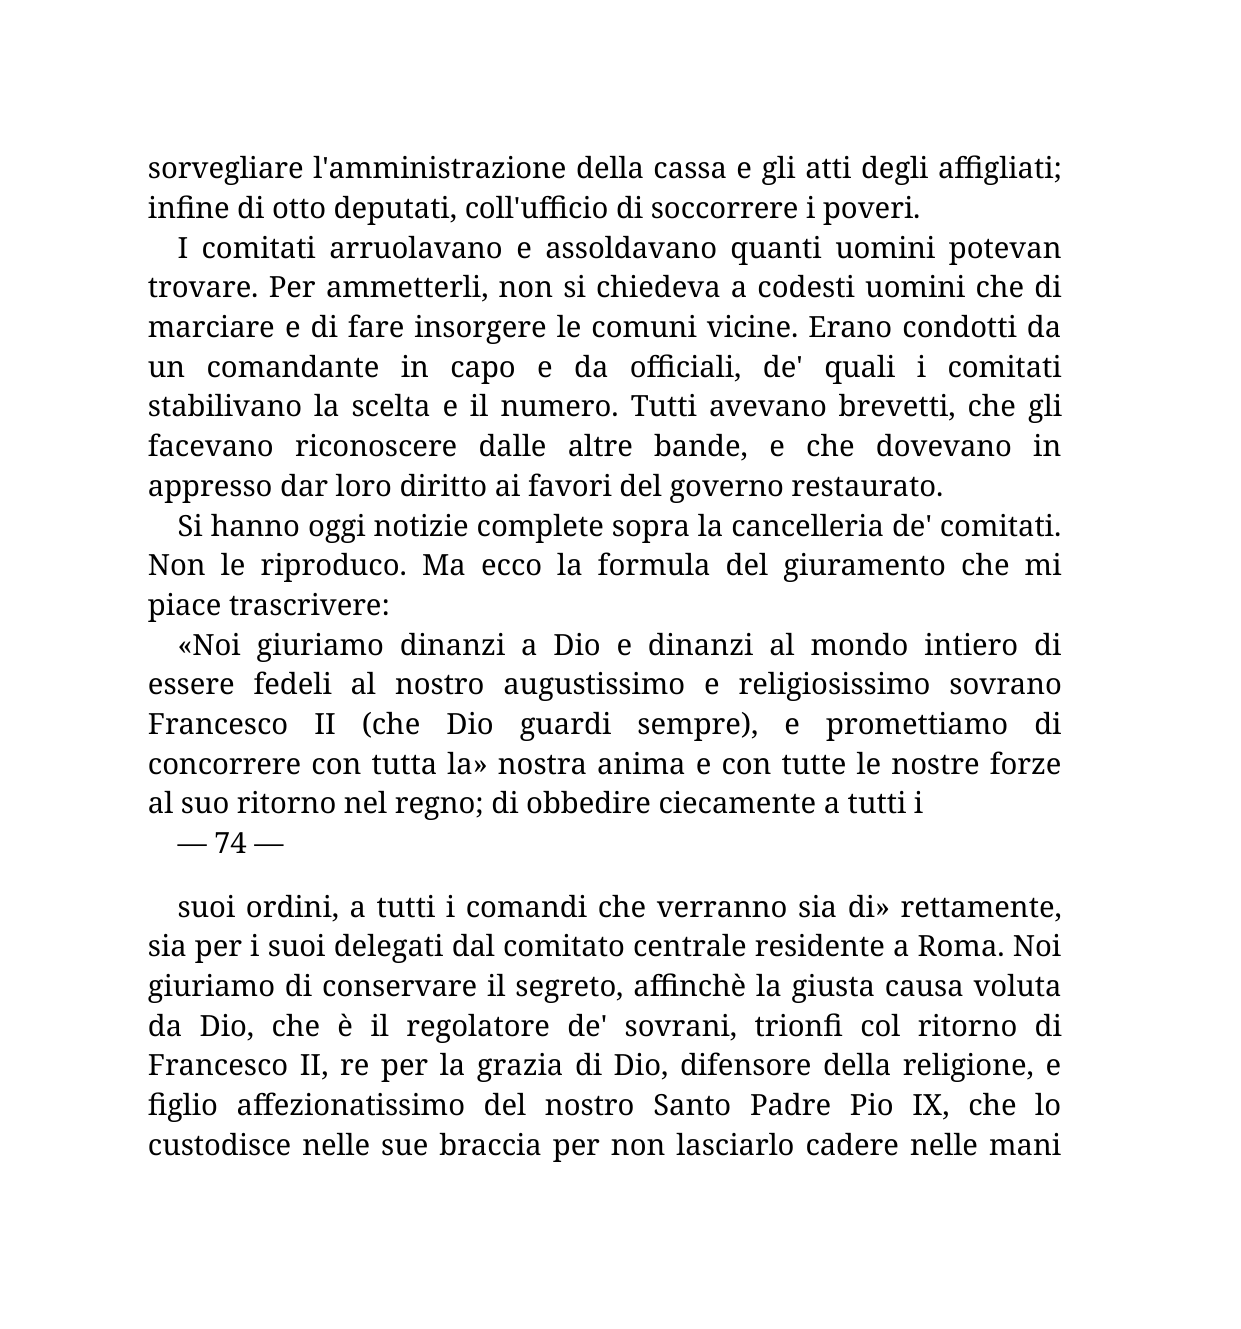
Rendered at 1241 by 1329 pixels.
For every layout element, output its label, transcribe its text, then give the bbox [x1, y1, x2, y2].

text suoi ordini, a tutti i comandi che verranno sia di» rettamente, sia per i suoi delegati dal comitato centrale residente a Roma. Noi giuriamo di conservare il segreto, affinchè la giusta causa voluta da Dio, che è il regolatore de' sovrani, trionfi col ritorno di Francesco II, re per la grazia di Dio, difensore della religione, e figlio affezionatissimo del nostro Santo Padre Pio IX, che lo custodisce nelle sue braccia per non lasciarlo cadere nelle mani [148, 886, 1063, 1164]
text — 74 — [148, 822, 1063, 862]
text sorvegliare l'amministrazione della cassa e gli atti degli affigliati; infine di otto deputati, coll'ufficio di soccorrere i poveri. [148, 148, 1063, 227]
text I comitati arruolavano e assoldavano quanti uomini potevan trovare. Per ammetterli, non si chiedeva a codesti uomini che di marciare e di fare insorgere le comuni vicine. Erano condotti da un comandante in capo e da officiali, de' quali i comitati stabilivano la scelta e il numero. Tutti avevano brevetti, che gli facevano riconoscere dalle altre bande, e che dovevano in appresso dar loro diritto ai favori del governo restaurato. [148, 227, 1063, 505]
text Si hanno oggi notizie complete sopra la cancelleria de' comitati. Non le riproduco. Ma ecco la formula del giuramento che mi piace trascrivere: [148, 505, 1063, 624]
text «Noi giuriamo dinanzi a Dio e dinanzi al mondo intiero di essere fedeli al nostro augustissimo e religiosissimo sovrano Francesco II (che Dio guardi sempre), e promettiamo di concorrere con tutta la» nostra anima e con tutte le nostre forze al suo ritorno nel regno; di obbedire ciecamente a tutti i [148, 624, 1063, 822]
